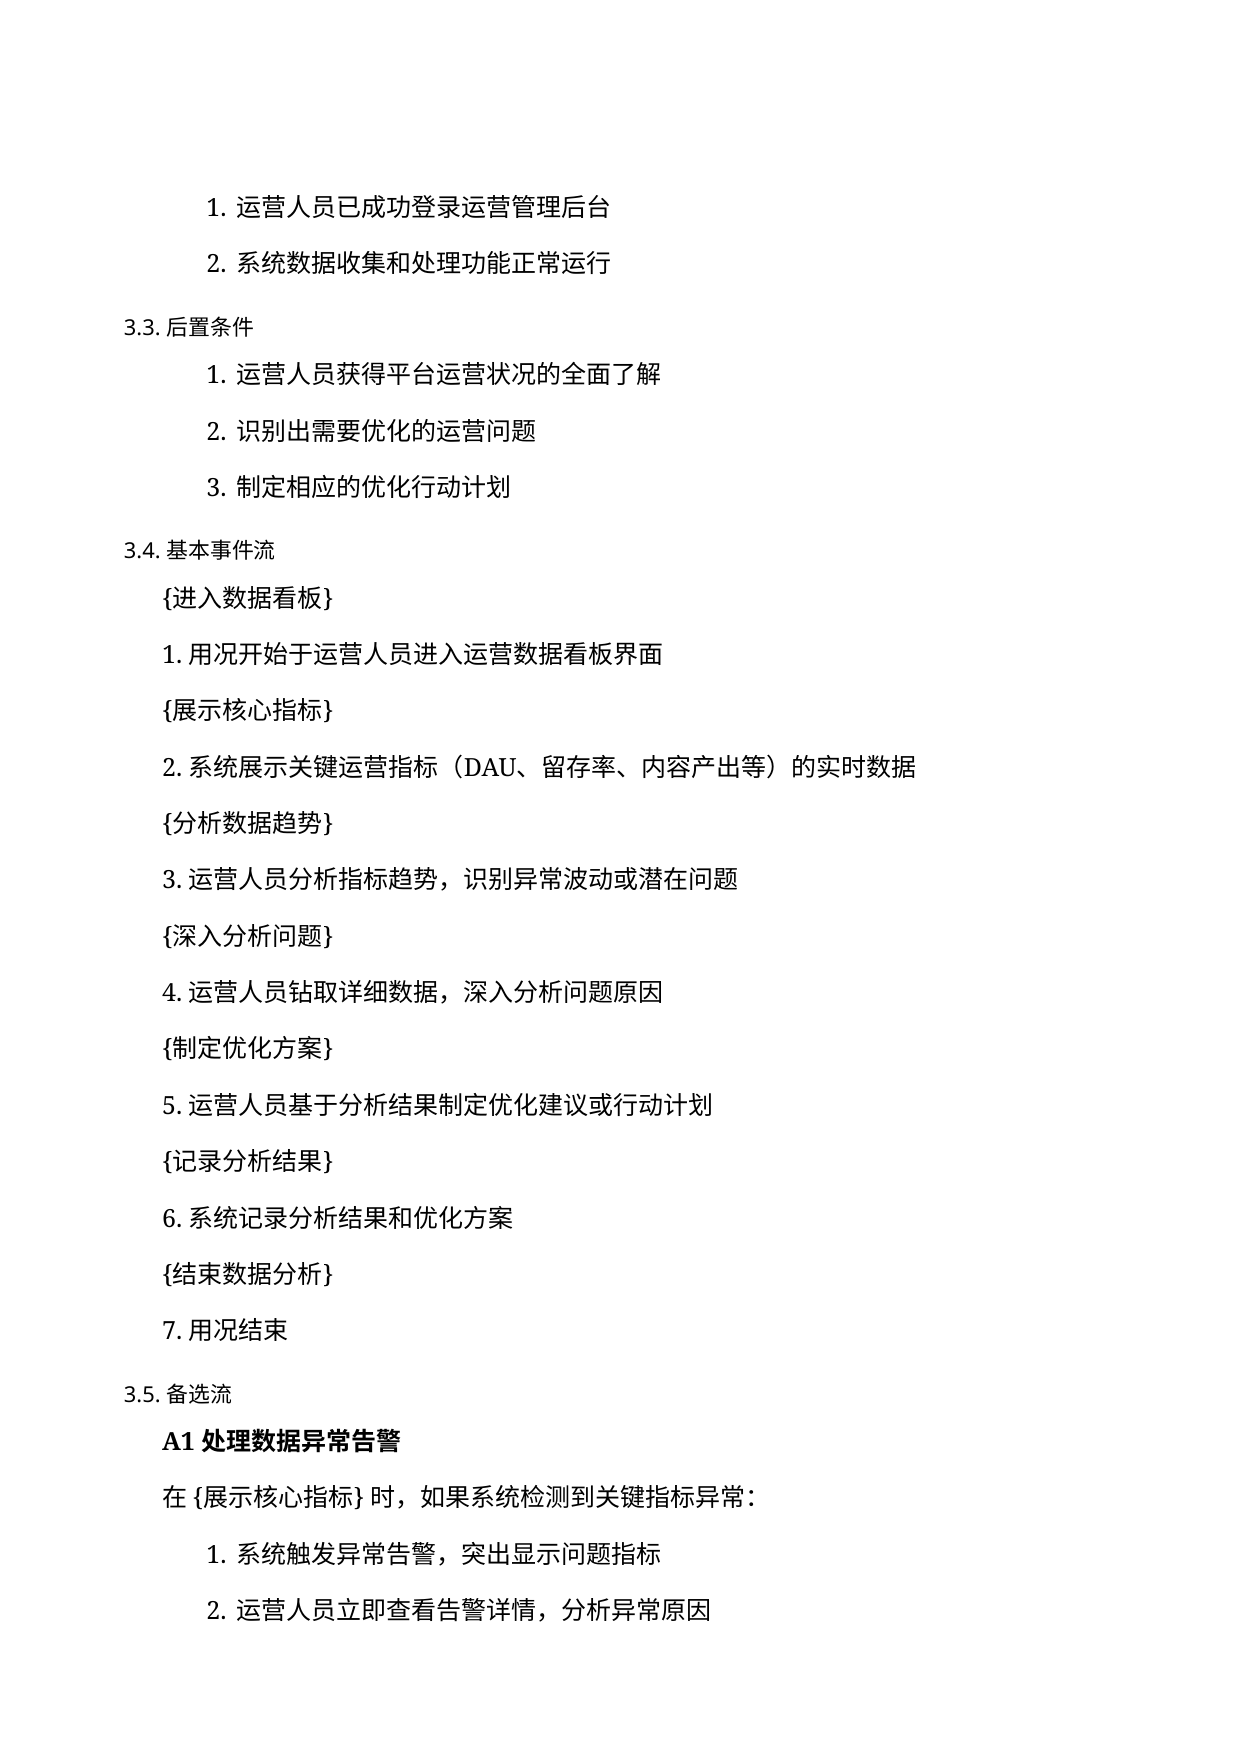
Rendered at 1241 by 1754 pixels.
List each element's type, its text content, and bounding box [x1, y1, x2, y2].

text 6. 系统记录分析结果和优化方案 [118, 1198, 1122, 1234]
text {展示核心指标} [118, 691, 1122, 727]
text 5. 运营人员基于分析结果制定优化建议或行动计划 [118, 1085, 1122, 1122]
text A1 处理数据异常告警 [118, 1421, 1122, 1458]
text 2. 系统展示关键运营指标（DAU、留存率、内容产出等）的实时数据 [118, 747, 1122, 783]
list 运营人员立即查看告警详情，分析异常原因 [162, 1591, 1122, 1627]
text {记录分析结果} [118, 1142, 1122, 1178]
text 3. 运营人员分析指标趋势，识别异常波动或潜在问题 [118, 860, 1122, 896]
text {分析数据趋势} [118, 803, 1122, 840]
subtitle 备选流 [118, 1377, 1122, 1409]
subtitle 基本事件流 [118, 533, 1122, 565]
text 4. 运营人员钻取详细数据，深入分析问题原因 [118, 973, 1122, 1009]
text 7. 用况结束 [118, 1311, 1122, 1347]
subtitle 后置条件 [118, 310, 1122, 342]
text {深入分析问题} [118, 916, 1122, 952]
list 运营人员获得平台运营状况的全面了解 [162, 355, 1122, 391]
text {结束数据分析} [118, 1254, 1122, 1291]
text 1. 用况开始于运营人员进入运营数据看板界面 [118, 634, 1122, 671]
text {进入数据看板} [118, 578, 1122, 614]
list 系统触发异常告警，突出显示问题指标 [162, 1534, 1122, 1570]
list 系统数据收集和处理功能正常运行 [162, 244, 1122, 280]
list 运营人员已成功登录运营管理后台 [162, 188, 1122, 224]
list 制定相应的优化行动计划 [162, 467, 1122, 504]
text 在 {展示核心指标} 时，如果系统检测到关键指标异常： [118, 1478, 1122, 1514]
list 识别出需要优化的运营问题 [162, 411, 1122, 447]
text {制定优化方案} [118, 1029, 1122, 1065]
